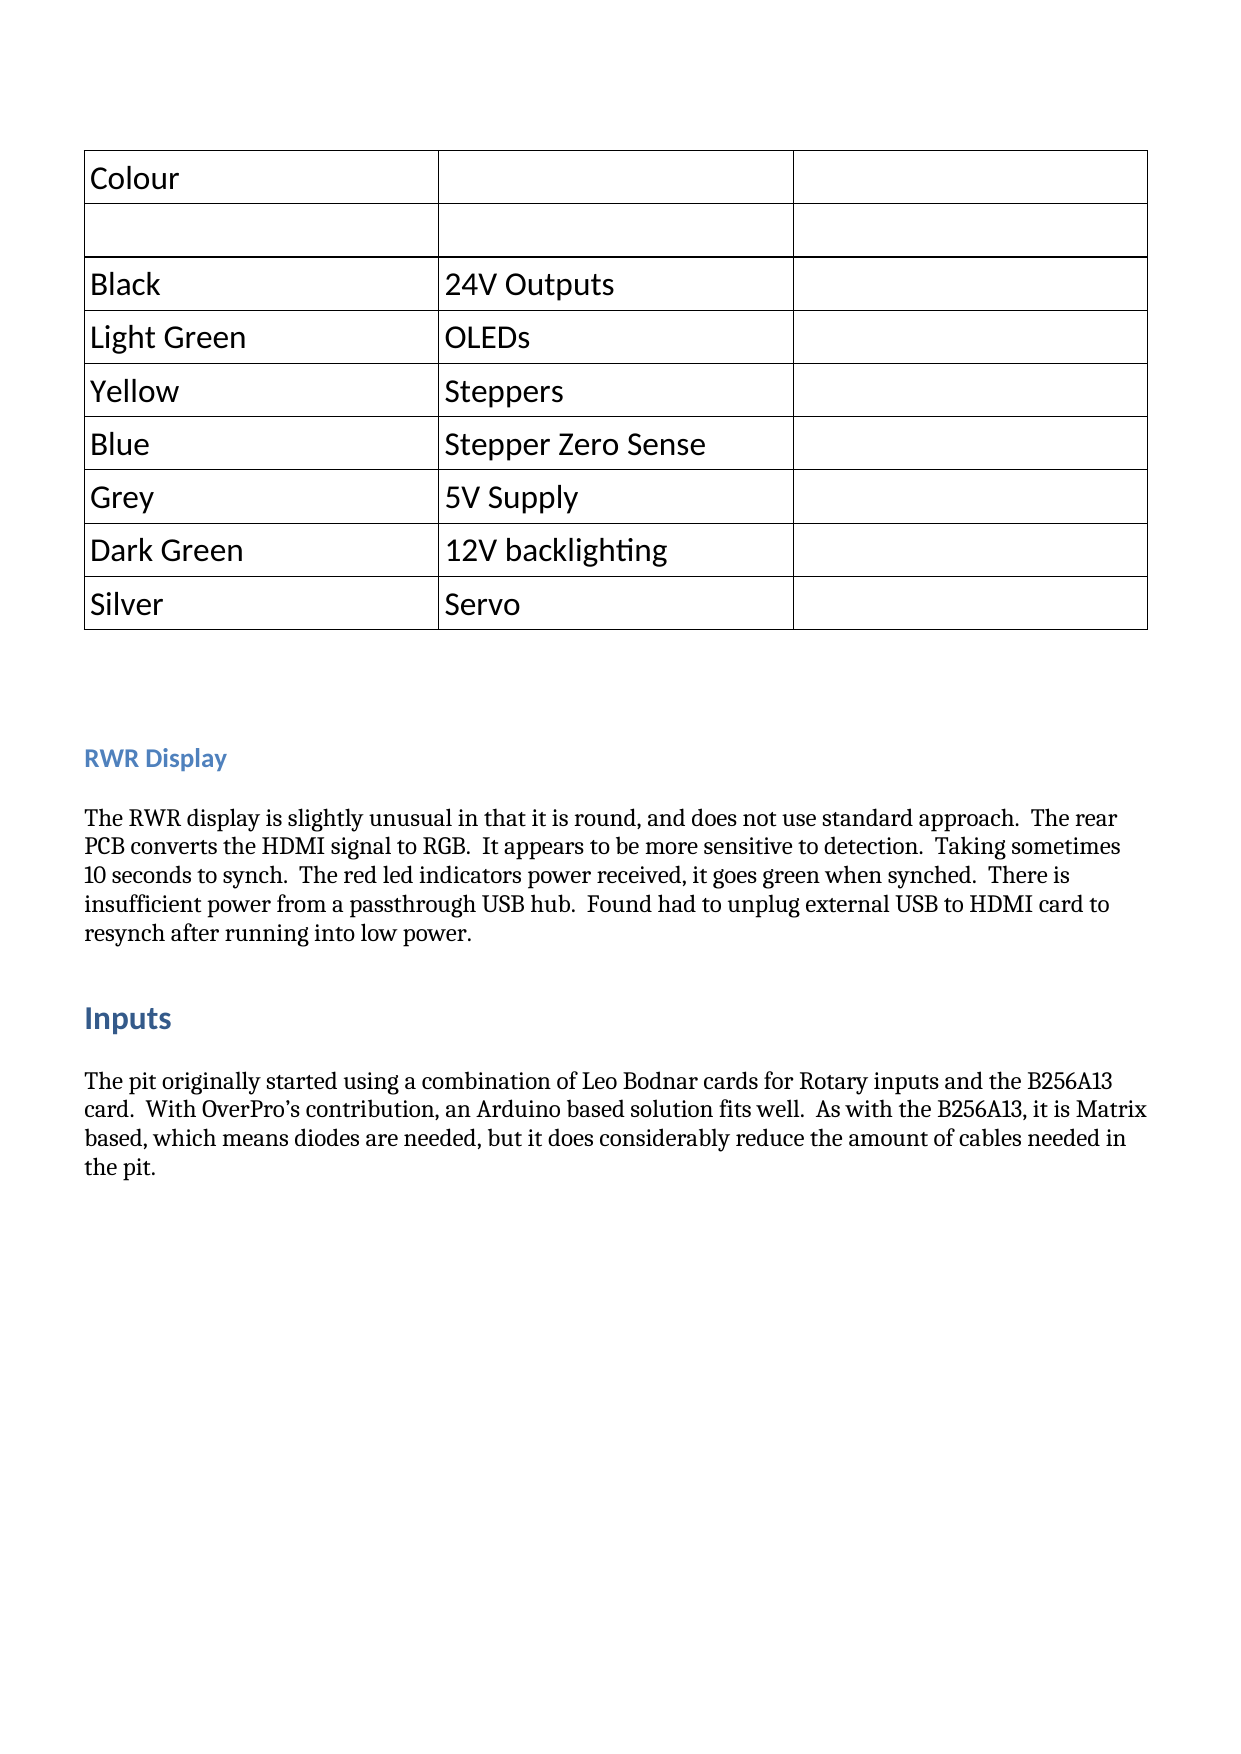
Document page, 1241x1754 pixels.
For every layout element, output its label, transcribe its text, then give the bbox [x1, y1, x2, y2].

table_cell Steppers [439, 364, 793, 416]
text The RWR display is slightly unusual in that it is round, and does not use standard approach. The rear PCB converts the HDMI signal to RGB. It appears to be more sensitive to detection. Taking sometimes 10 seconds to synch. The red led indicators power received, it goes green when synched. There is insufficient power from a passthrough USB hub. Found had to unplug external USB to HDMI card to resynch after running into low power. [84, 803, 1148, 947]
table_cell Servo [439, 577, 793, 629]
table_cell [85, 204, 438, 256]
table_header [794, 151, 1147, 203]
table_cell [794, 258, 1147, 310]
table_cell [794, 204, 1147, 256]
text The pit originally started using a combination of Leo Bodnar cards for Rotary inputs and the B256A13 card. With OverPro’s contribution, an Arduino based solution fits well. As with the B256A13, it is Matrix based, which means diodes are needed, but it does considerably reduce the amount of cables needed in the pit. [84, 1067, 1148, 1182]
table_cell [794, 417, 1147, 469]
subtitle Inputs [84, 997, 1148, 1038]
table_cell Silver [85, 577, 438, 629]
table_cell Light Green [85, 311, 438, 363]
table_cell [794, 524, 1147, 576]
table_cell [794, 470, 1147, 523]
table_cell Grey [85, 470, 438, 523]
table_cell [794, 577, 1147, 629]
table_cell [794, 364, 1147, 416]
table_cell Yellow [85, 364, 438, 416]
table_cell [794, 311, 1147, 363]
table_cell [439, 204, 793, 256]
table_header Colour [85, 151, 438, 203]
table_cell Stepper Zero Sense [439, 417, 793, 469]
table_cell Black [85, 258, 438, 310]
table_header [439, 151, 793, 203]
table_cell Blue [85, 417, 438, 469]
table_cell OLEDs [439, 311, 793, 363]
subtitle RWR Display [84, 742, 1148, 775]
table_cell 24V Outputs [439, 258, 793, 310]
table_cell Dark Green [85, 524, 438, 576]
table_cell 12V backlighting [439, 524, 793, 576]
table_cell 5V Supply [439, 470, 793, 523]
